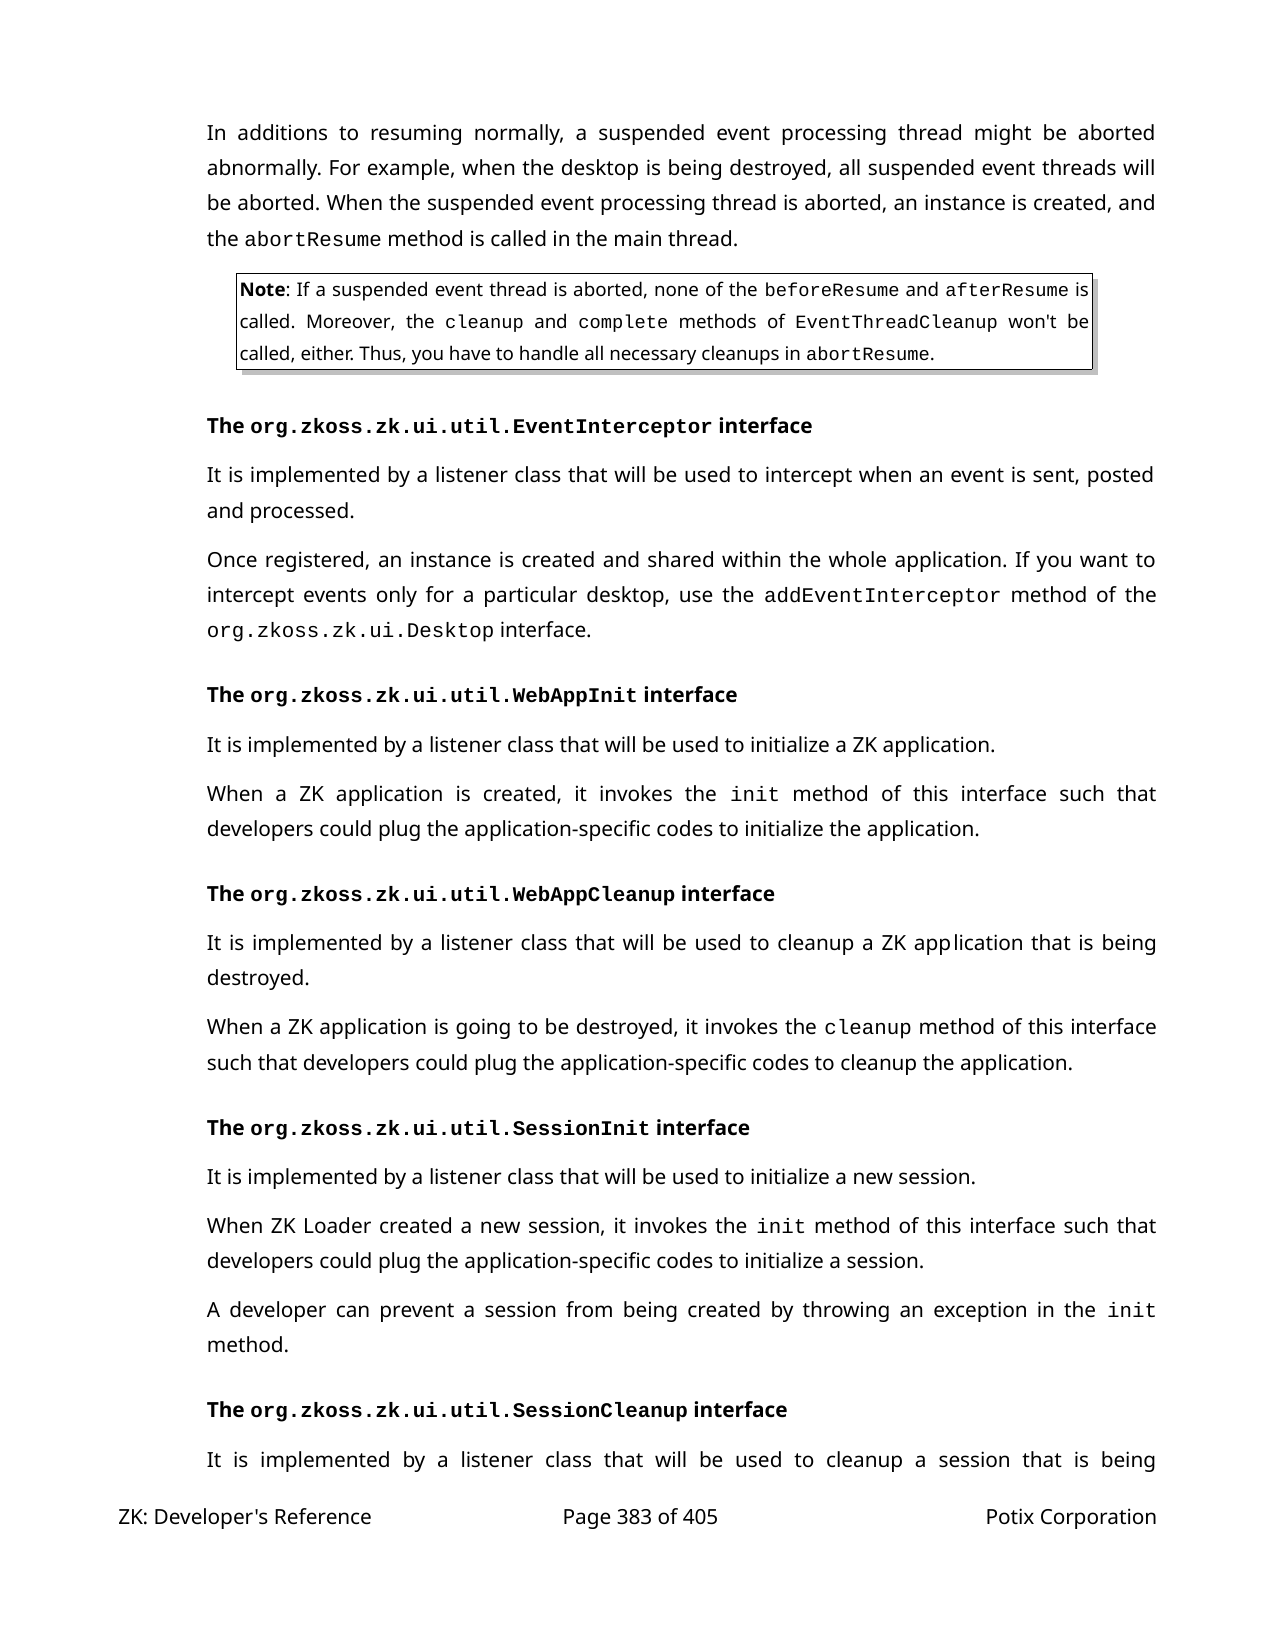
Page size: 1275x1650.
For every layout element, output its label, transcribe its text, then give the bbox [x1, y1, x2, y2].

subtitle The org.zkoss.zk.ui.util.WebAppInit interface [207, 681, 1157, 709]
text It is implemented by a listener class that will be used to cleanup a ZK application that is being destroyed. [207, 928, 1157, 992]
text A developer can prevent a session from being created by throwing an exception in the init method. [207, 1295, 1157, 1359]
text It is implemented by a listener class that will be used to initialize a new session. [207, 1162, 1157, 1190]
text When a ZK application is created, it invokes the init method of this interface such that developers could plug the application-specific codes to initialize the application. [207, 779, 1157, 842]
text Once registered, an instance is created and shared within the whole application. If you want to intercept events only for a particular desktop, use the addEventInterceptor method of the org.zkoss.zk.ui.Desktop interface. [207, 545, 1157, 644]
text When ZK Loader created a new session, it invokes the init method of this interface such that developers could plug the application-specific codes to initialize a session. [207, 1211, 1157, 1274]
subtitle The org.zkoss.zk.ui.util.SessionInit interface [207, 1113, 1157, 1141]
text Note: If a suspended event thread is aborted, none of the beforeResume and afterResume is called. Moreover, the cleanup and complete methods of EventThreadCleanup won't be called, either. Thus, you have to handle all necessary cleanups in abortResume. [237, 274, 1092, 369]
text It is implemented by a listener class that will be used to intercept when an event is sent, posted and processed. [207, 461, 1157, 524]
text When a ZK application is going to be destroyed, it invokes the cleanup method of this interface such that developers could plug the application-specific codes to cleanup the application. [207, 1012, 1157, 1076]
subtitle The org.zkoss.zk.ui.util.EventInterceptor interface [207, 411, 1157, 440]
text It is implemented by a listener class that will be used to initialize a ZK application. [207, 730, 1157, 758]
subtitle The org.zkoss.zk.ui.util.WebAppCleanup interface [207, 879, 1157, 908]
text It is implemented by a listener class that will be used to cleanup a session that is being [207, 1445, 1157, 1473]
subtitle The org.zkoss.zk.ui.util.SessionCleanup interface [207, 1396, 1157, 1424]
text In additions to resuming normally, a suspended event processing thread might be aborted abnormally. For example, when the desktop is being destroyed, all suspended event threads will be aborted. When the suspended event processing thread is aborted, an instance is created, and the abortResume method is called in the main thread. [207, 118, 1157, 252]
